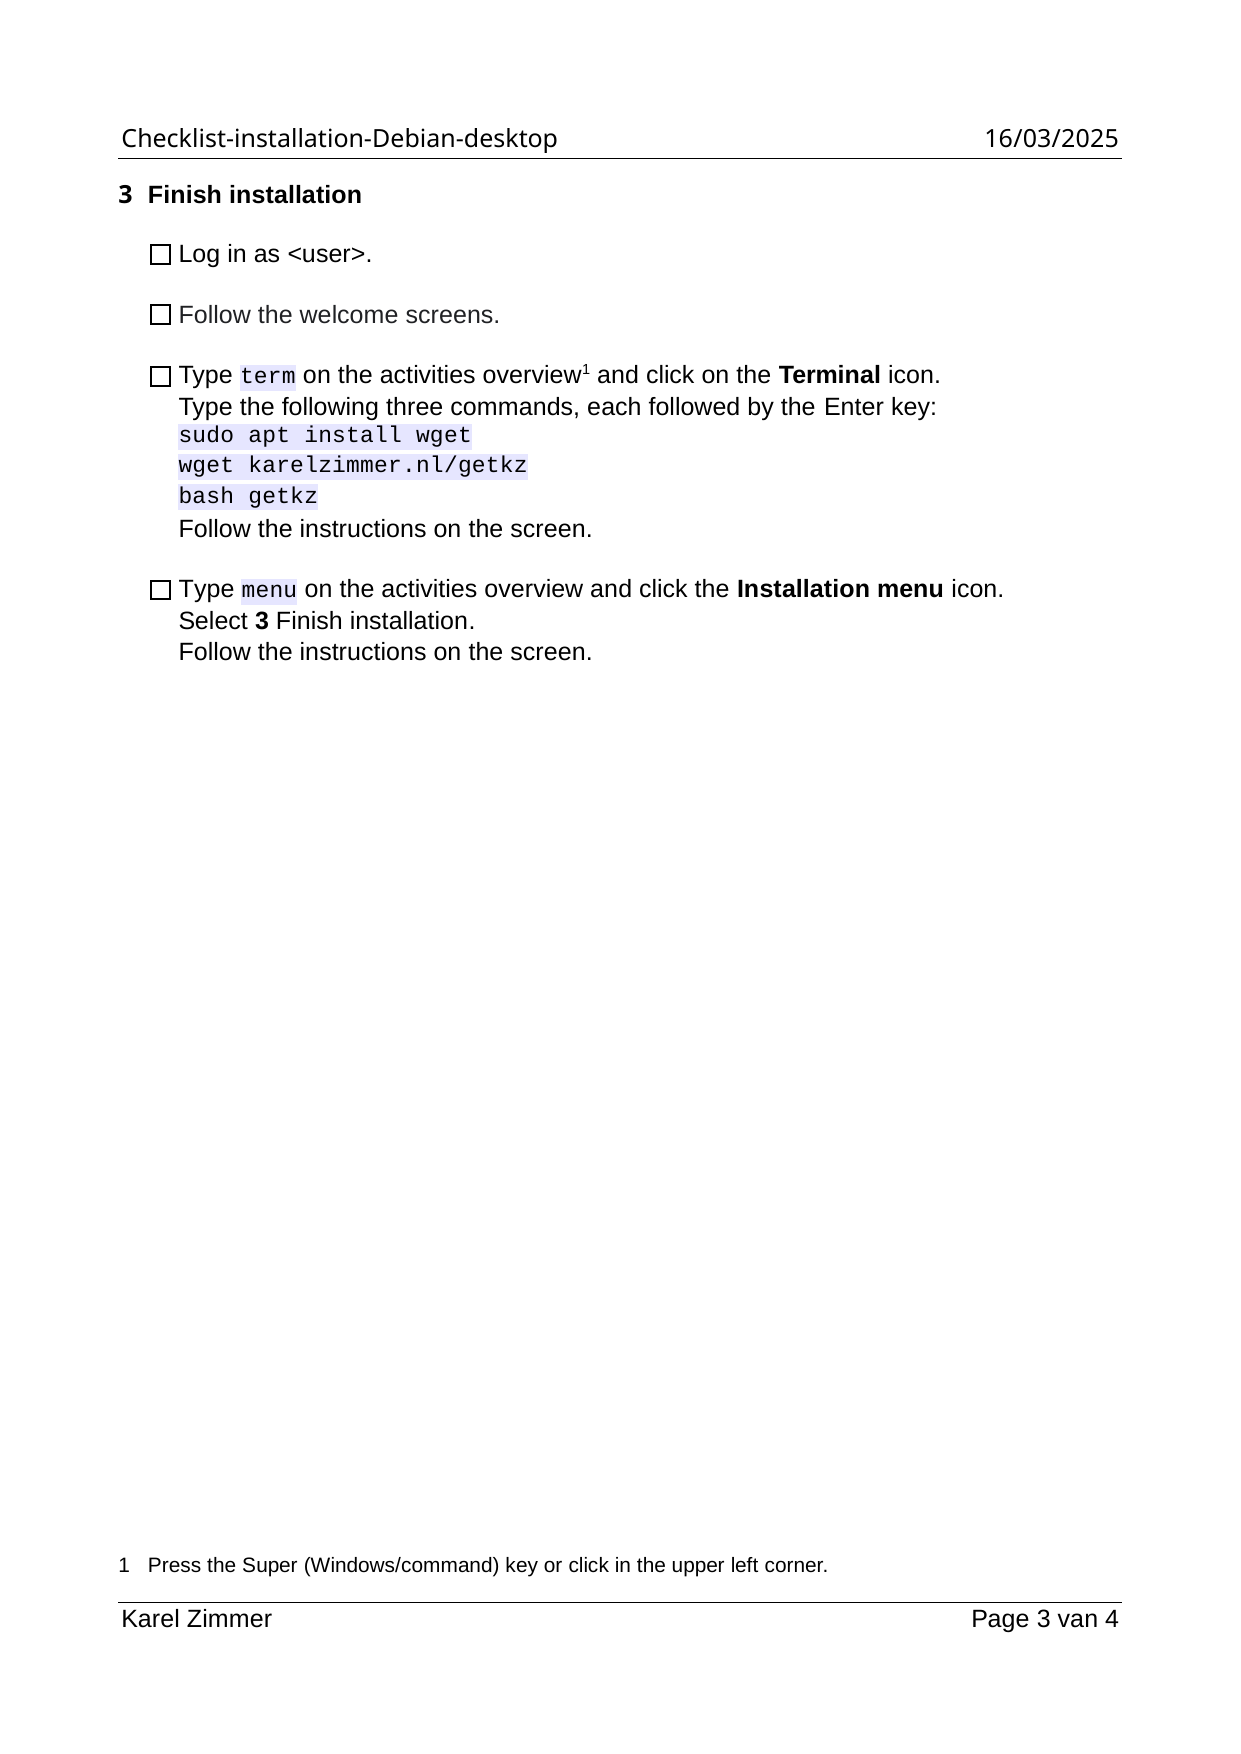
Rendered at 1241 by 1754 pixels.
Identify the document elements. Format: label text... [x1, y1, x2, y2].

table_cell [118, 636, 142, 667]
table_cell [142, 269, 177, 300]
table_cell [142, 330, 177, 360]
table_cell [142, 514, 177, 544]
table_cell [142, 423, 177, 453]
table_cell [118, 269, 142, 300]
table_cell Follow the welcome screens. [177, 300, 1122, 330]
table_cell [177, 544, 1122, 574]
list Finish installation [118, 177, 1122, 211]
table_cell [118, 544, 142, 574]
table_cell [118, 514, 142, 544]
table_cell Follow the instructions on the screen. [177, 636, 1122, 667]
table_header [142, 239, 177, 269]
table_cell Type the following three commands, each followed by the Enter key: [177, 392, 1122, 422]
table_cell [142, 606, 177, 636]
table_cell [177, 330, 1122, 360]
table_cell [118, 300, 142, 330]
table_cell [118, 574, 142, 606]
table_cell [118, 423, 142, 453]
table_cell [142, 544, 177, 574]
table_cell [142, 574, 177, 606]
table_cell [118, 330, 142, 360]
table_cell [118, 483, 142, 513]
table_cell Type term on the activities overview and click on the Terminal icon. [177, 360, 1122, 392]
table_cell Type menu on the activities overview and click the Installation menu icon. [177, 574, 1122, 606]
table_cell [142, 392, 177, 422]
table_cell [177, 269, 1122, 300]
table_cell [142, 483, 177, 513]
table_cell bash getkz [177, 483, 1122, 513]
table_cell Follow the instructions on the screen. [177, 514, 1122, 544]
table_header [118, 239, 142, 269]
table_cell [118, 392, 142, 422]
table_cell [142, 360, 177, 392]
table_header Log in as <user>. [177, 239, 1122, 269]
table_cell [118, 606, 142, 636]
table_cell Select 3 Finish installation. [177, 606, 1122, 636]
table_cell [118, 453, 142, 483]
table_cell [142, 300, 177, 330]
table_cell [118, 360, 142, 392]
table_cell [142, 453, 177, 483]
table_cell wget karelzimmer.nl/getkz [177, 453, 1122, 483]
table_cell sudo apt install wget [177, 423, 1122, 453]
table_cell [142, 636, 177, 667]
